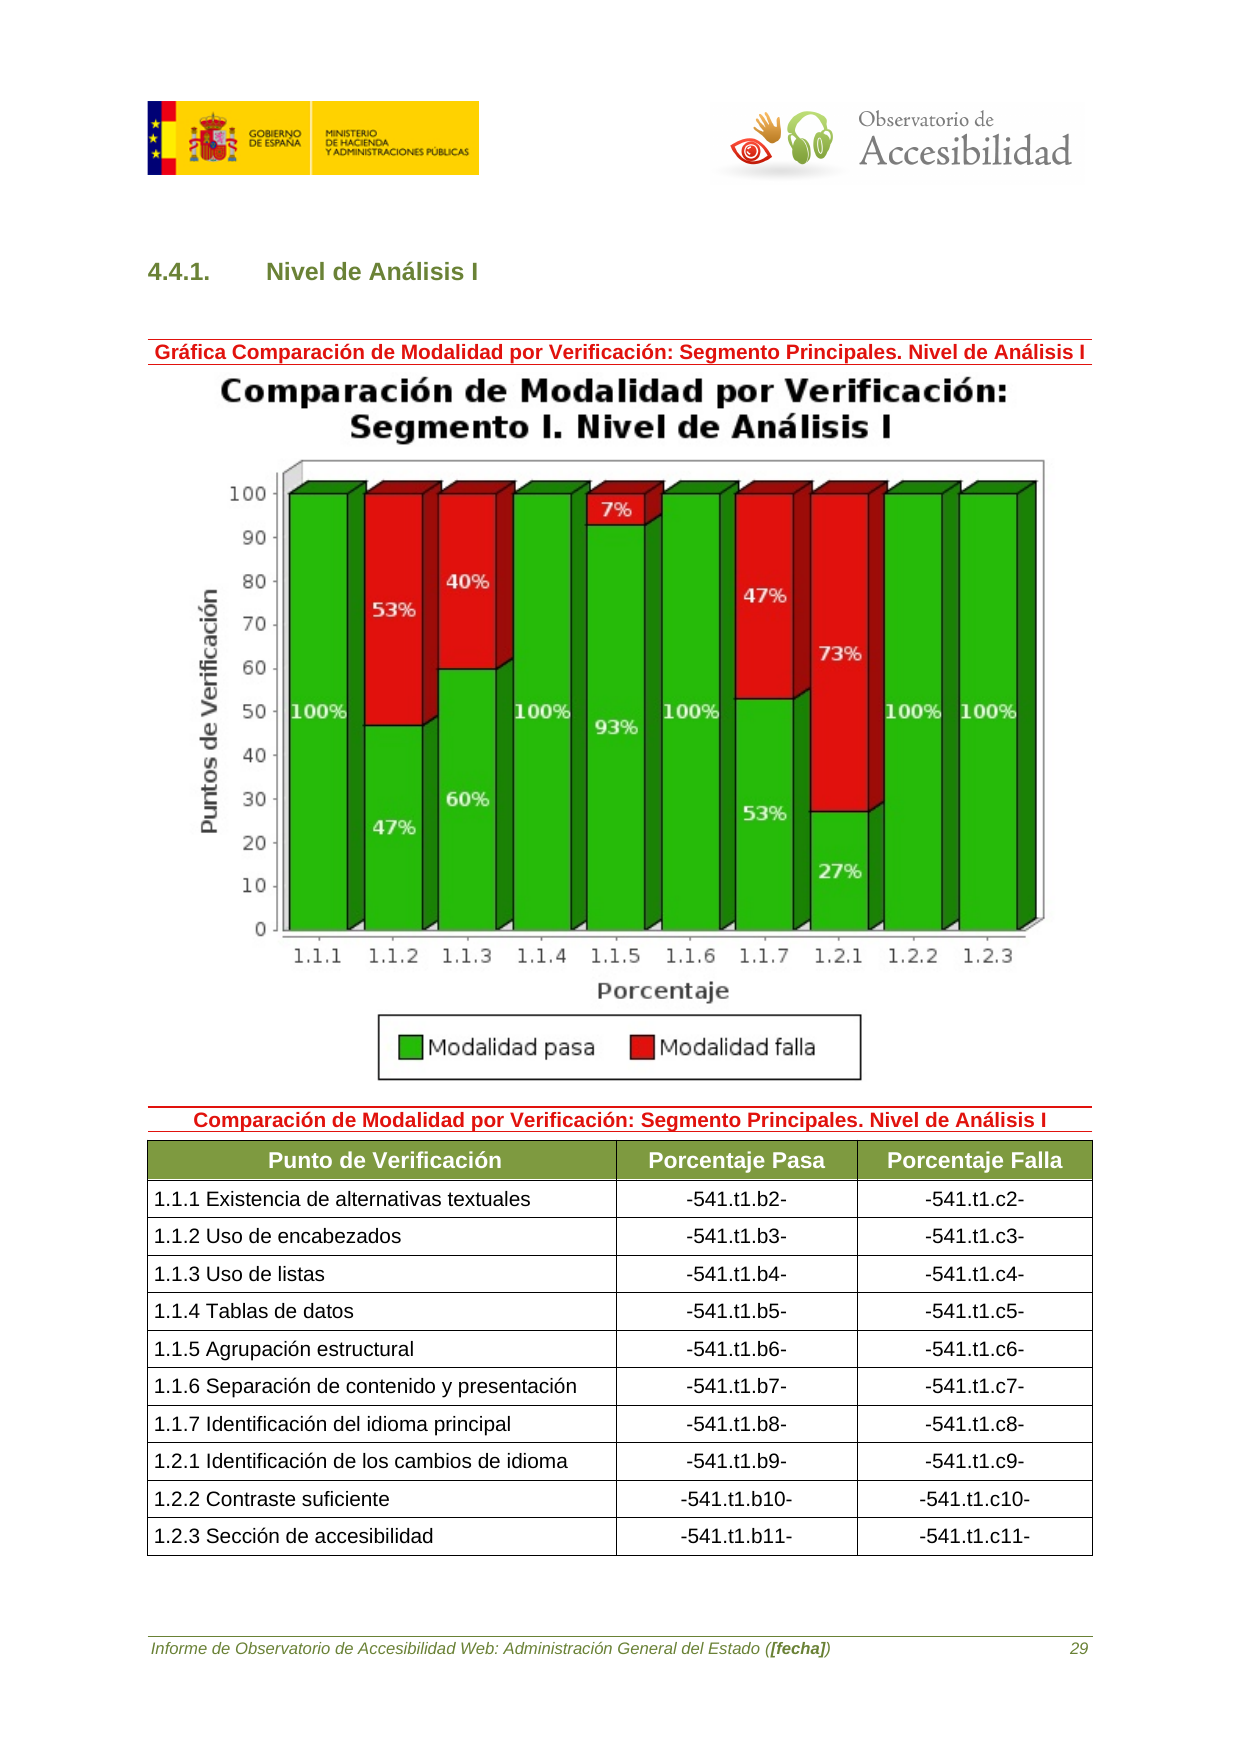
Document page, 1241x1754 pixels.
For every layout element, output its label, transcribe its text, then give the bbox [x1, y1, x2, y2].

table_cell 1.2.1 Identificación de los cambios de idioma [148, 1443, 616, 1479]
table_cell -541.t1.c11- [858, 1518, 1092, 1554]
table_cell -541.t1.b2- [617, 1181, 857, 1217]
table_cell -541.t1.b5- [617, 1293, 857, 1329]
table_cell 1.1.2 Uso de encabezados [148, 1218, 616, 1254]
table_cell 1.1.1 Existencia de alternativas textuales [148, 1181, 616, 1217]
picture [147, 101, 479, 175]
table_cell 1.1.4 Tablas de datos [148, 1293, 616, 1329]
table_cell -541.t1.b7- [617, 1368, 857, 1404]
table_cell -541.t1.c7- [858, 1368, 1092, 1404]
table_cell -541.t1.c9- [858, 1443, 1092, 1479]
table_header Porcentaje Pasa [617, 1141, 857, 1179]
table_header Punto de Verificación [148, 1141, 616, 1179]
table_cell -541.t1.c6- [858, 1331, 1092, 1367]
table_cell -541.t1.c4- [858, 1256, 1092, 1292]
table_cell 1.1.5 Agrupación estructural [148, 1331, 616, 1367]
table_cell -541.t1.b3- [617, 1218, 857, 1254]
table_cell 1.2.3 Sección de accesibilidad [148, 1518, 616, 1554]
table_cell 1.1.3 Uso de listas [148, 1256, 616, 1292]
subtitle Nivel de Análisis I [148, 257, 1092, 286]
table_cell 1.1.7 Identificación del idioma principal [148, 1406, 616, 1442]
table_cell -541.t1.b11- [617, 1518, 857, 1554]
table_cell 1.1.6 Separación de contenido y presentación [148, 1368, 616, 1404]
table_cell -541.t1.c8- [858, 1406, 1092, 1442]
table_cell -541.t1.b9- [617, 1443, 857, 1479]
text Comparación de Modalidad por Verificación: Segmento Principales. Nivel de Análisis I [148, 1108, 1092, 1131]
table_cell -541.t1.c2- [858, 1181, 1092, 1217]
table_cell 1.2.2 Contraste suficiente [148, 1481, 616, 1517]
picture [178, 372, 1062, 1082]
table_cell -541.t1.b6- [617, 1331, 857, 1367]
table_header Porcentaje Falla [858, 1141, 1092, 1179]
table_cell -541.t1.c10- [858, 1481, 1092, 1517]
table_cell -541.t1.b8- [617, 1406, 857, 1442]
text Gráfica Comparación de Modalidad por Verificación: Segmento Principales. Nivel de Análisis I [148, 340, 1092, 364]
table_cell -541.t1.c3- [858, 1218, 1092, 1254]
table_cell -541.t1.b4- [617, 1256, 857, 1292]
table_cell -541.t1.c5- [858, 1293, 1092, 1329]
table_cell -541.t1.b10- [617, 1481, 857, 1517]
picture [710, 102, 1086, 185]
